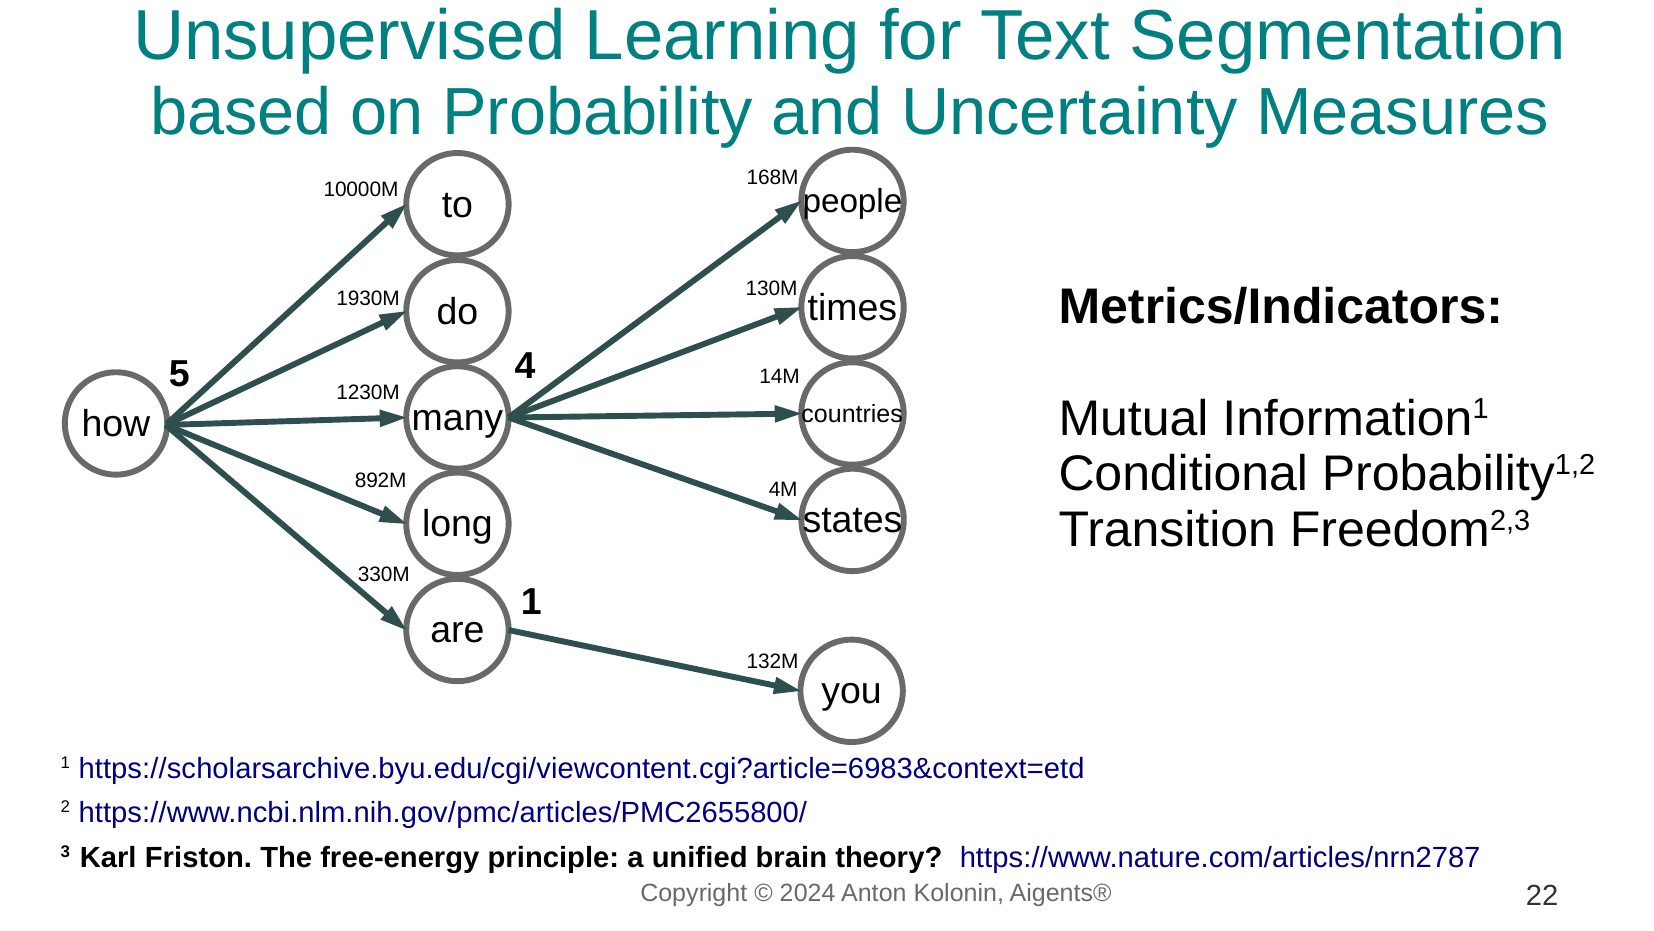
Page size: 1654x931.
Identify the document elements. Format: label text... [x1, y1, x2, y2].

text_box do [406, 260, 509, 363]
text_box people [804, 149, 904, 253]
text_box 5 [154, 344, 205, 402]
text_box many [406, 366, 509, 469]
text_box 4 [499, 337, 551, 395]
text_box 1230M [321, 373, 415, 412]
text_box times [801, 256, 904, 359]
text_box 892M [339, 461, 422, 500]
text_box Metrics/Indicators: Mutual Information1 Conditional Probability1,2 Transition Freedom2,3 [1043, 270, 1611, 565]
text_box 1 https://scholarsarchive.byu.edu/cgi/viewcontent.cgi?article=6983&context=etd 2 https://www.ncbi.nlm.nih.gov/pmc/articles/PMC2655800/ 3 Karl Friston. The free-energy principle: a unified brain theory? https://www.nature.com/articles/nrn2787 [45, 744, 1576, 889]
text_box 14M [744, 357, 815, 396]
text_box long [406, 472, 509, 575]
text_box 130M [730, 269, 813, 308]
text_box you [800, 639, 903, 743]
text_box are [406, 578, 509, 682]
text_box 330M [343, 554, 425, 594]
text_box countries [801, 362, 904, 465]
text_box Unsupervised Learning for Text Segmentation based on Probability and Uncertainty Measures [0, 3, 1652, 140]
text_box 4M [753, 470, 813, 509]
text_box how [64, 372, 167, 475]
text_box 1 [506, 572, 557, 630]
text_box 10000M [308, 170, 414, 209]
text_box states [801, 468, 904, 572]
text_box 1930M [321, 279, 415, 318]
text_box 132M [731, 642, 814, 681]
text_box 168M [731, 158, 814, 197]
text_box to [406, 153, 509, 256]
